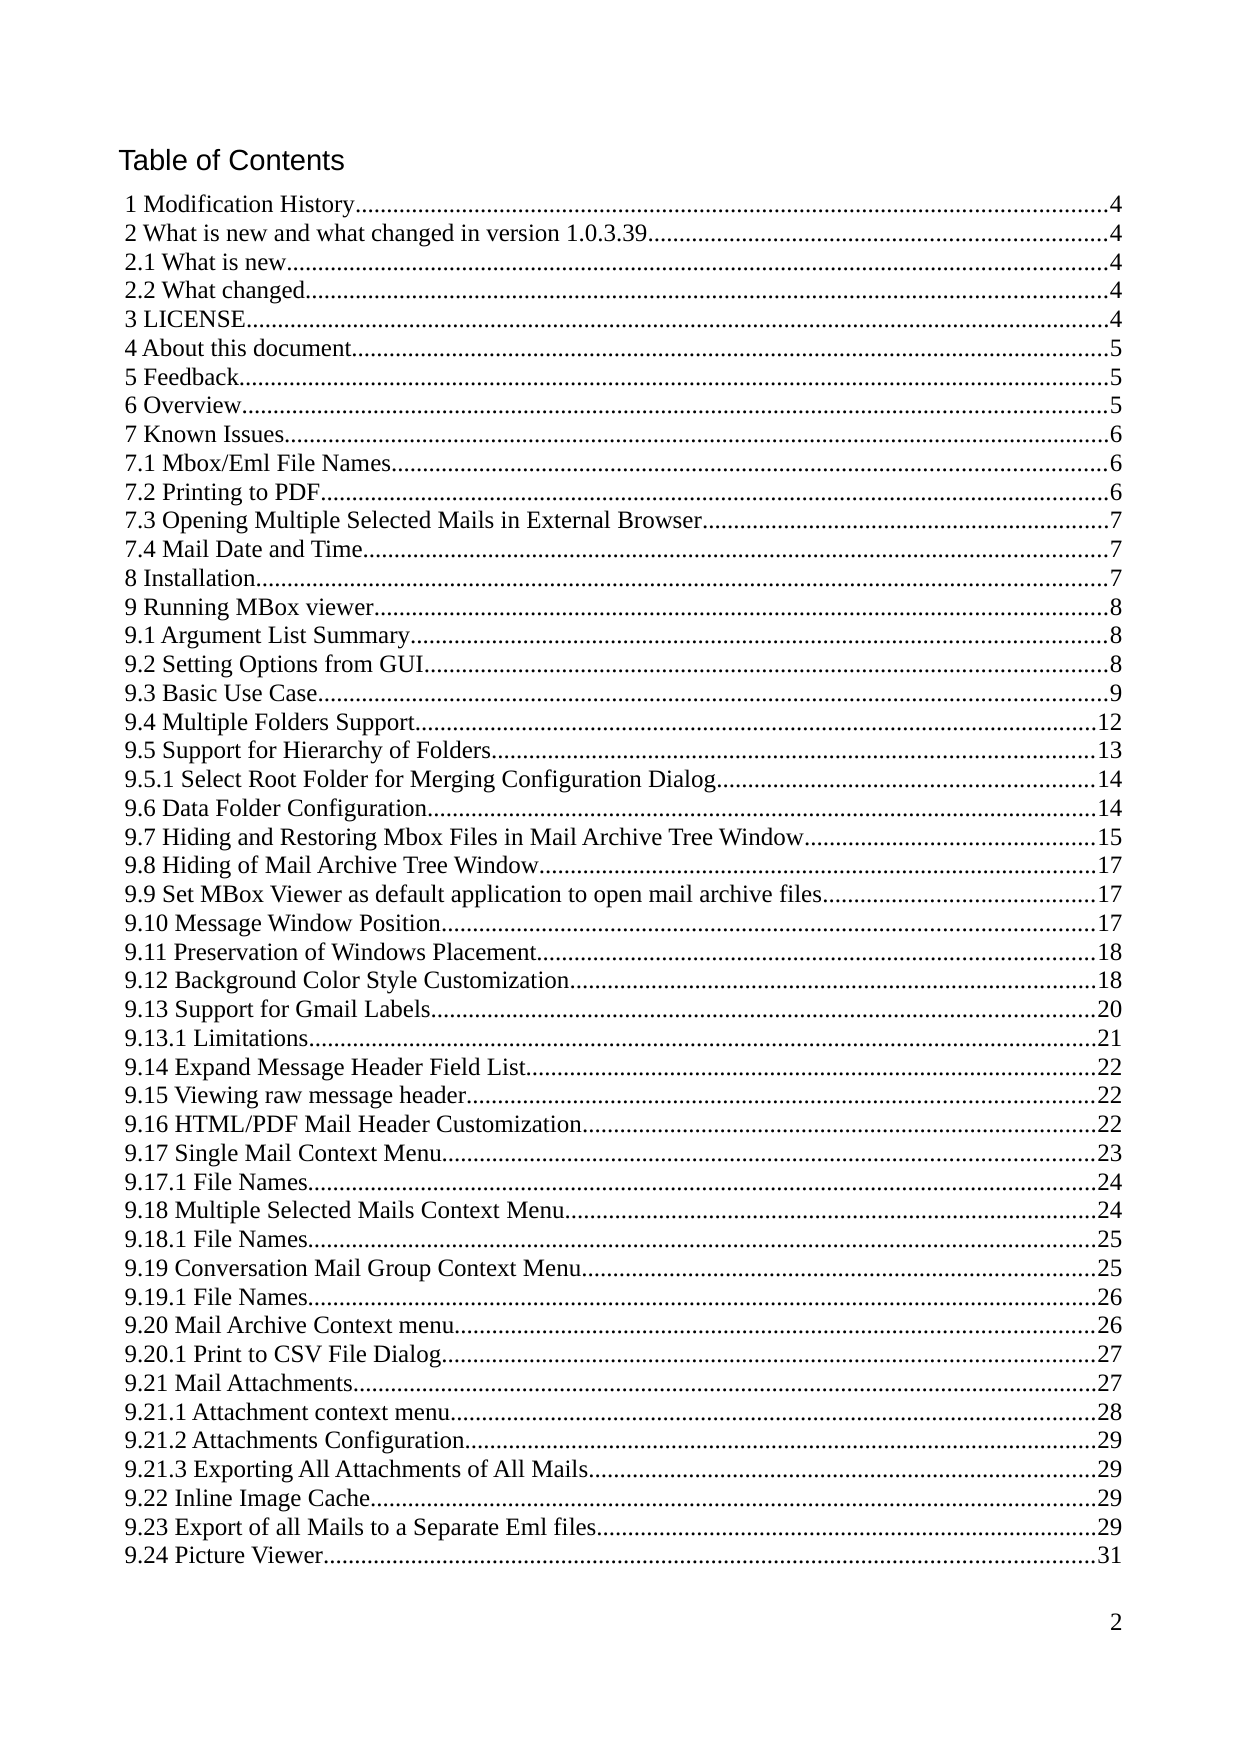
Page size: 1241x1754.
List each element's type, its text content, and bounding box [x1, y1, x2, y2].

text 2.1 What is new 4 [118, 247, 1122, 275]
text 9.18 Multiple Selected Mails Context Menu 24 [118, 1195, 1122, 1224]
text 9.21.1 Attachment context menu 28 [118, 1397, 1122, 1425]
text 1 Modification History 4 [118, 189, 1122, 218]
text 9.17.1 File Names 24 [118, 1167, 1122, 1195]
text 2.2 What changed 4 [118, 275, 1122, 304]
text 9.1 Argument List Summary 8 [118, 620, 1122, 649]
text 9.9 Set MBox Viewer as default application to open mail archive files 17 [118, 879, 1122, 908]
text 9.12 Background Color Style Customization 18 [118, 965, 1122, 994]
text 9.21.3 Exporting All Attachments of All Mails 29 [118, 1454, 1122, 1483]
text 9.18.1 File Names 25 [118, 1224, 1122, 1253]
text 9.17 Single Mail Context Menu 23 [118, 1138, 1122, 1167]
text 9.2 Setting Options from GUI 8 [118, 649, 1122, 678]
text 7 Known Issues 6 [118, 419, 1122, 448]
text 9.5.1 Select Root Folder for Merging Configuration Dialog 14 [118, 764, 1122, 793]
text 8 Installation 7 [118, 563, 1122, 592]
text 9.21.2 Attachments Configuration 29 [118, 1425, 1122, 1454]
text 9 Running MBox viewer 8 [118, 592, 1122, 620]
text 9.19 Conversation Mail Group Context Menu 25 [118, 1253, 1122, 1282]
text 9.22 Inline Image Cache 29 [118, 1483, 1122, 1512]
text 9.16 HTML/PDF Mail Header Customization 22 [118, 1109, 1122, 1138]
subtitle Table of Contents [118, 143, 1122, 177]
text 7.2 Printing to PDF 6 [118, 477, 1122, 505]
text 3 LICENSE 4 [118, 304, 1122, 333]
text 6 Overview 5 [118, 390, 1122, 419]
text 9.3 Basic Use Case 9 [118, 678, 1122, 707]
text 9.14 Expand Message Header Field List 22 [118, 1052, 1122, 1080]
text 4 About this document 5 [118, 333, 1122, 362]
text 9.21 Mail Attachments 27 [118, 1368, 1122, 1397]
text 9.19.1 File Names 26 [118, 1282, 1122, 1310]
text 9.8 Hiding of Mail Archive Tree Window 17 [118, 850, 1122, 879]
text 7.1 Mbox/Eml File Names 6 [118, 448, 1122, 477]
text 5 Feedback 5 [118, 362, 1122, 390]
text 9.13.1 Limitations 21 [118, 1023, 1122, 1052]
text 2 What is new and what changed in version 1.0.3.39 4 [118, 218, 1122, 247]
text 9.4 Multiple Folders Support 12 [118, 707, 1122, 735]
text 9.13 Support for Gmail Labels 20 [118, 994, 1122, 1023]
text 9.7 Hiding and Restoring Mbox Files in Mail Archive Tree Window 15 [118, 822, 1122, 850]
text 7.3 Opening Multiple Selected Mails in External Browser 7 [118, 505, 1122, 534]
text 9.11 Preservation of Windows Placement 18 [118, 937, 1122, 965]
text 9.6 Data Folder Configuration 14 [118, 793, 1122, 822]
text 9.10 Message Window Position 17 [118, 908, 1122, 937]
text 9.20.1 Print to CSV File Dialog 27 [118, 1339, 1122, 1368]
text 9.23 Export of all Mails to a Separate Eml files 29 [118, 1512, 1122, 1540]
text 9.24 Picture Viewer 31 [118, 1540, 1122, 1569]
text 7.4 Mail Date and Time 7 [118, 534, 1122, 563]
text 9.5 Support for Hierarchy of Folders 13 [118, 735, 1122, 764]
text 9.20 Mail Archive Context menu 26 [118, 1310, 1122, 1339]
text 9.15 Viewing raw message header 22 [118, 1080, 1122, 1109]
